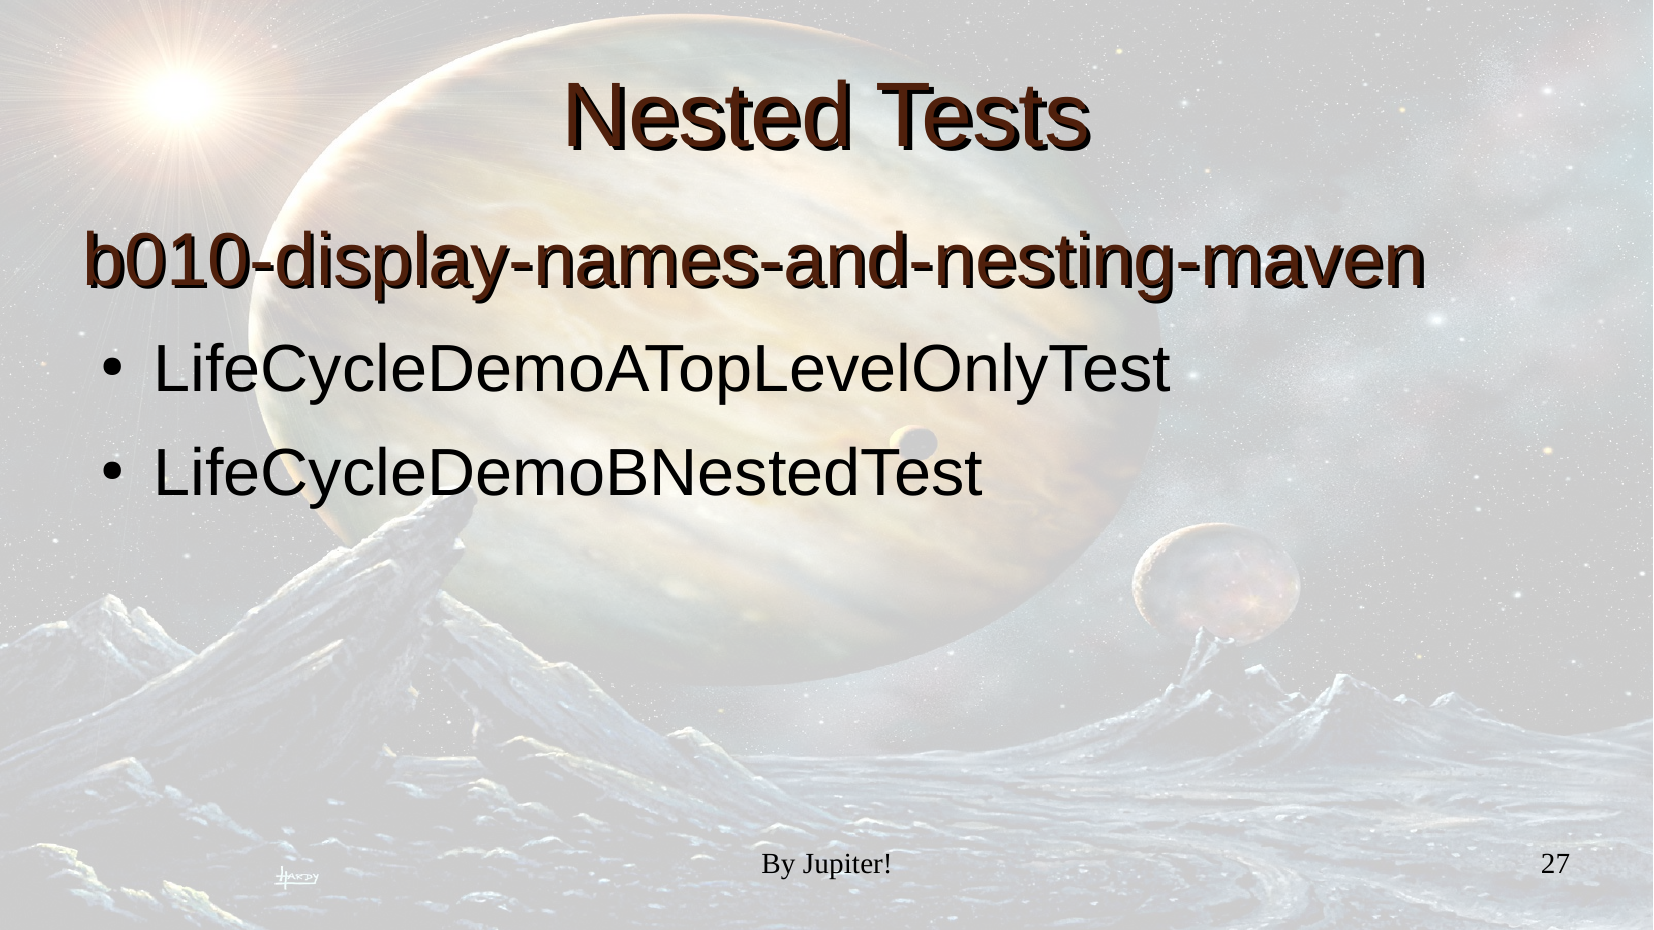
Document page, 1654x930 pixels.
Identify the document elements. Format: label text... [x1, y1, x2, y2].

list b010-display-names-and-nesting-maven LifeCycleDemoATopLevelOnlyTest LifeCycleDemoBNestedTest [82, 217, 1571, 757]
title Nested Tests [82, 37, 1571, 193]
